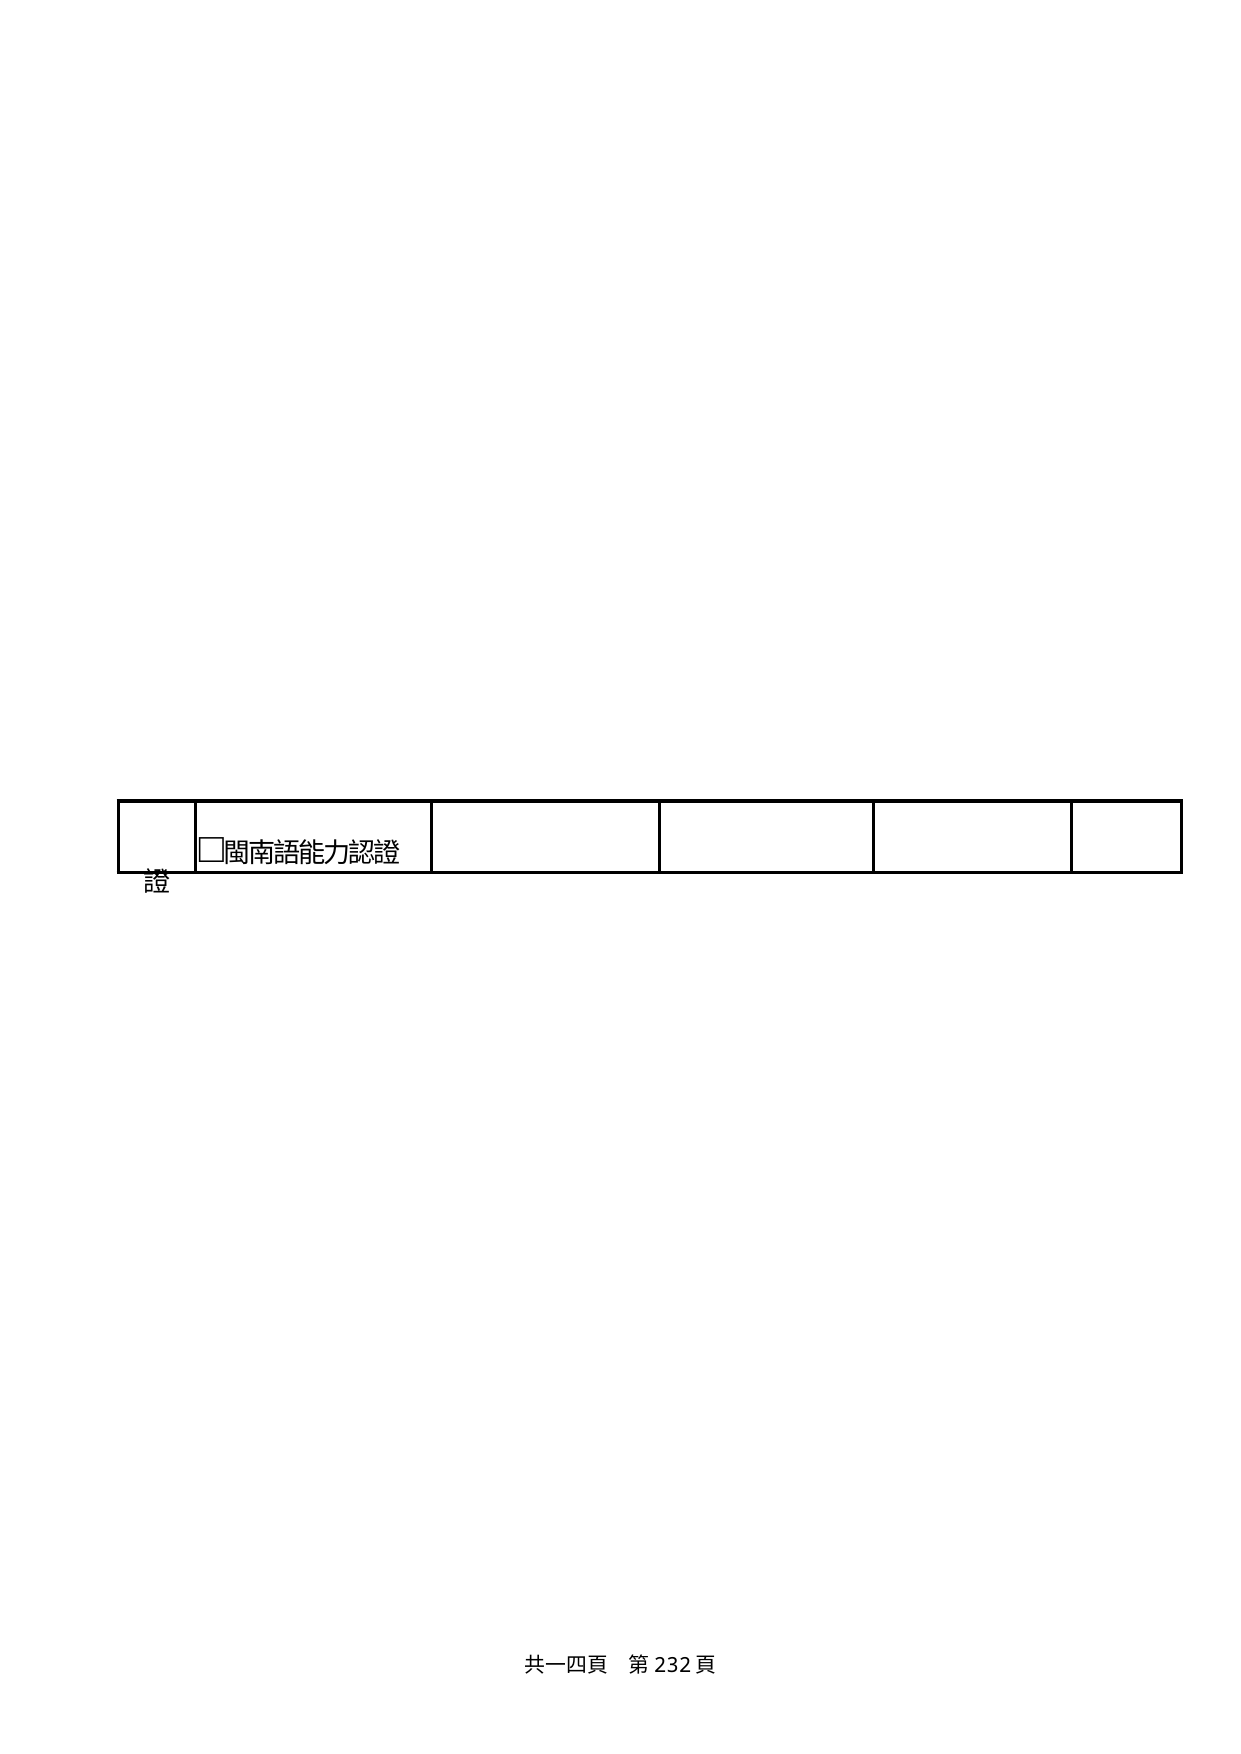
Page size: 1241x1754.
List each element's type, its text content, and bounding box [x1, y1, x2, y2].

table_cell [875, 803, 1070, 871]
table_cell □閩南語能力認證 [197, 803, 430, 871]
table_cell [1073, 803, 1180, 871]
table_cell [433, 803, 658, 871]
table_cell [661, 803, 872, 871]
table_cell 應 繳 驗 證 件 [120, 803, 194, 871]
